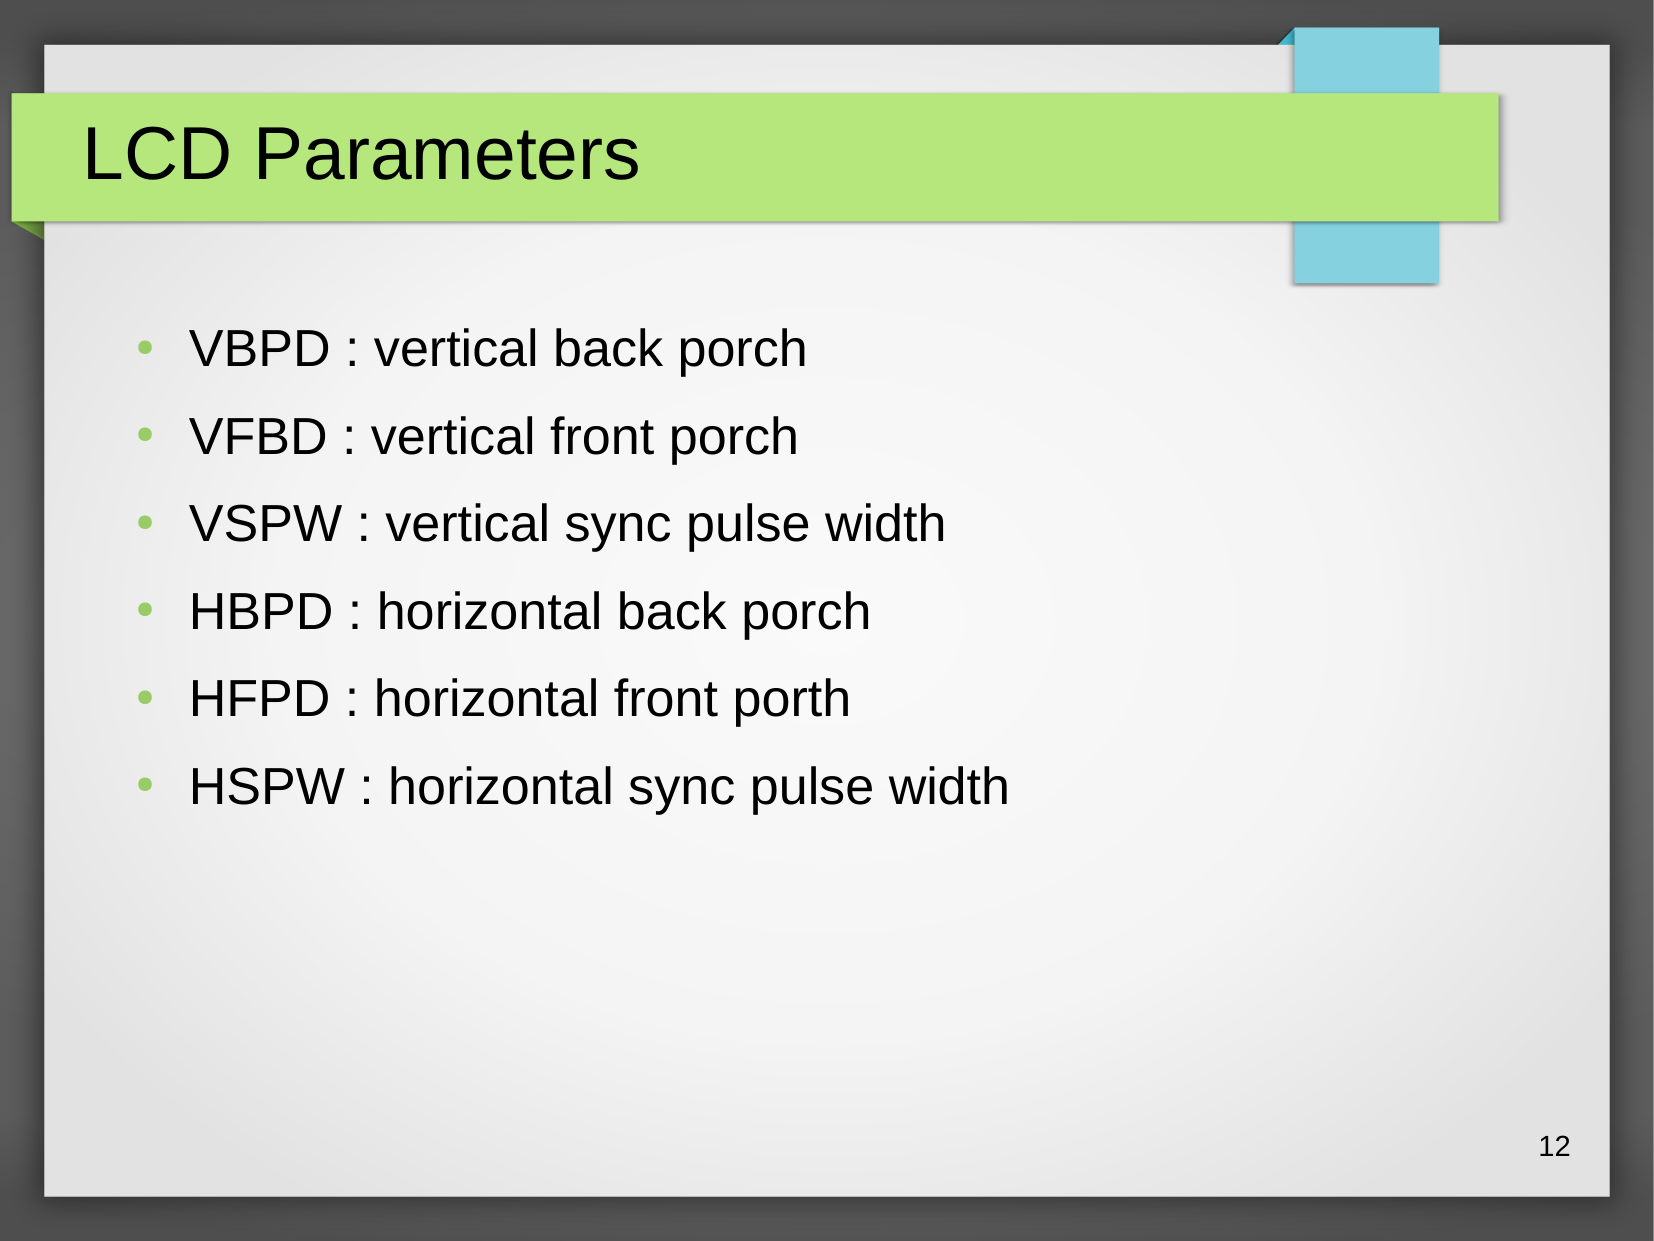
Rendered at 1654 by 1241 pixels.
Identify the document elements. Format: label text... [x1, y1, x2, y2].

list VBPD : vertical back porch VFBD : vertical front porch VSPW : vertical sync pulse width HBPD : horizontal back porch HFPD : horizontal front porth HSPW : horizontal sync pulse width [118, 319, 1571, 1040]
picture [0, 0, 1654, 1241]
title LCD Parameters [82, 94, 1264, 213]
title [142, 222, 1531, 319]
